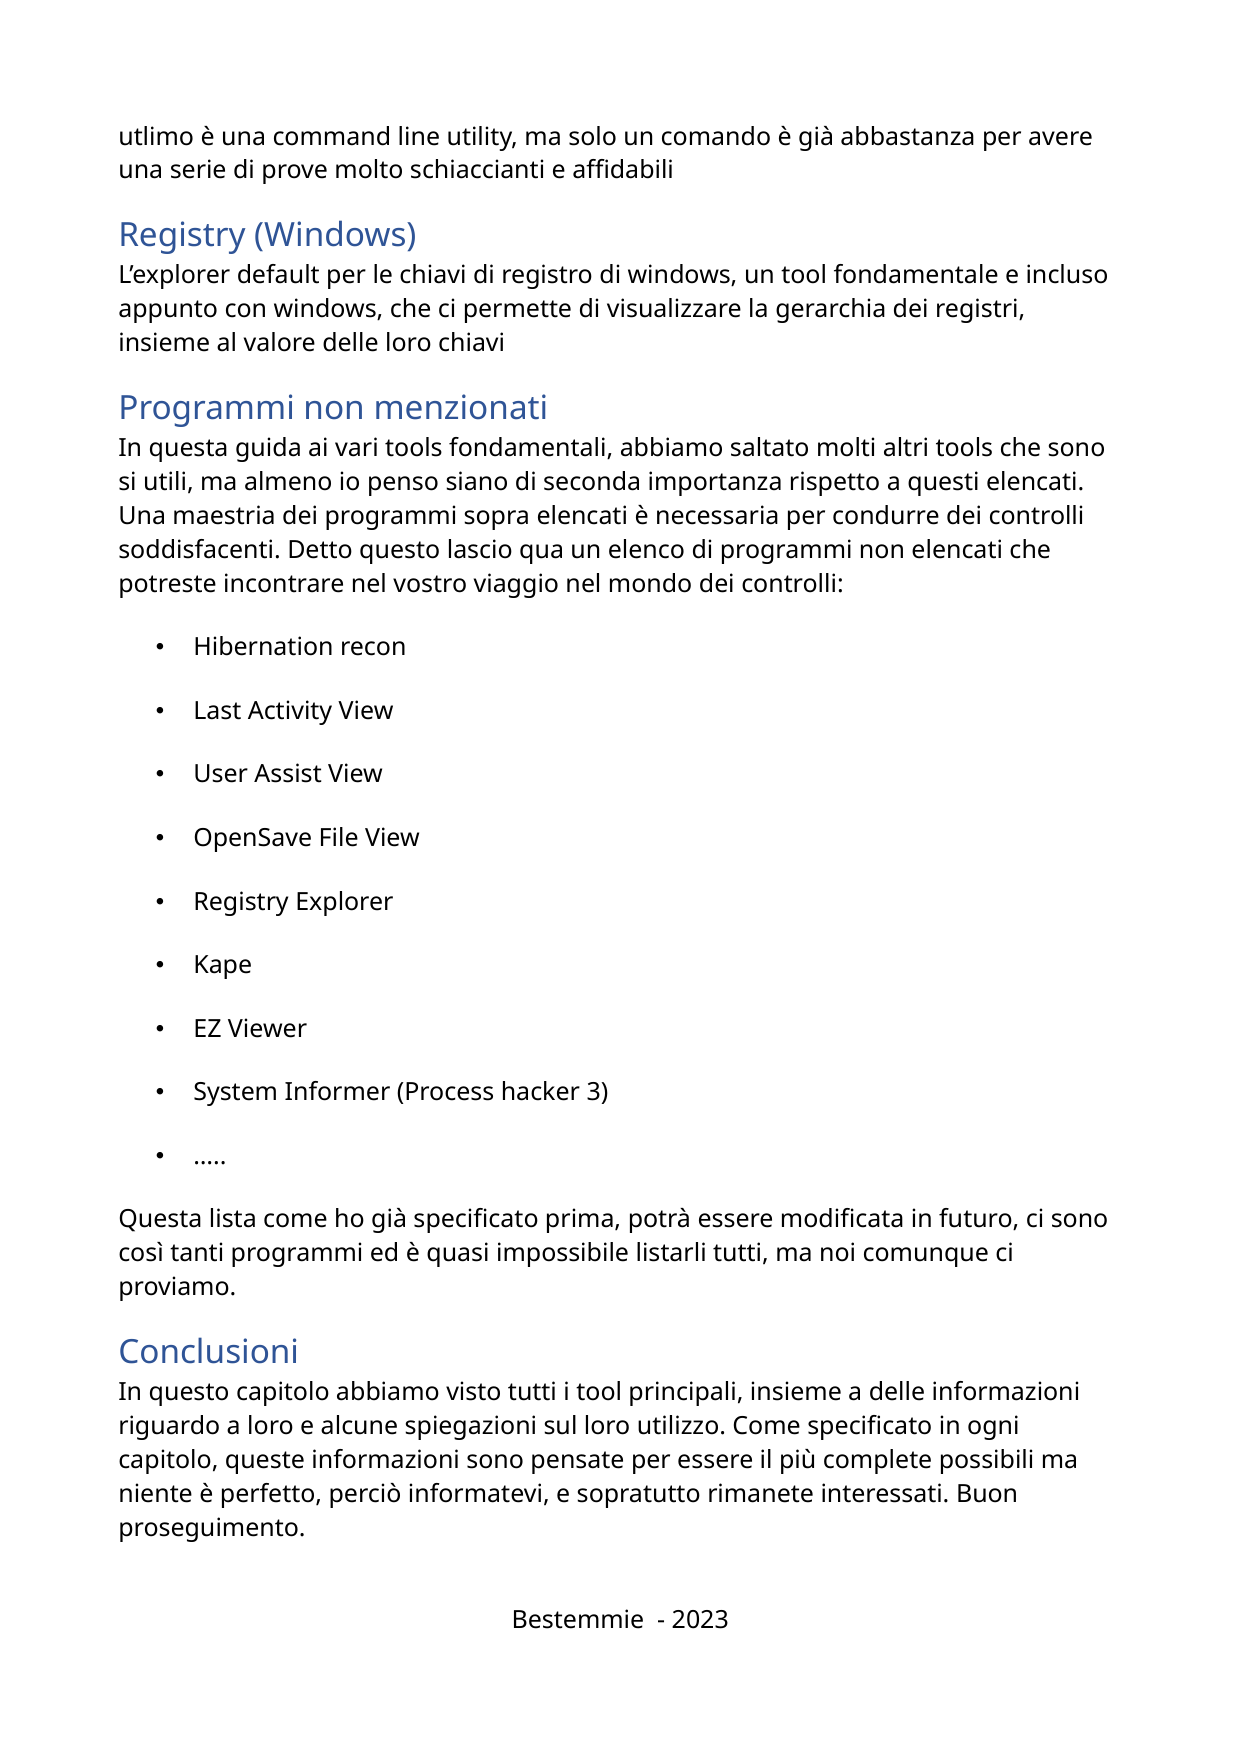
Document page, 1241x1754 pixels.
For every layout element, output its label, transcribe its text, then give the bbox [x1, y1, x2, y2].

text L’explorer default per le chiavi di registro di windows, un tool fondamentale e incluso appunto con windows, che ci permette di visualizzare la gerarchia dei registri, insieme al valore delle loro chiavi [118, 257, 1122, 359]
list ….. [156, 1137, 1122, 1171]
list System Informer (Process hacker 3) [156, 1074, 1122, 1108]
text In questo capitolo abbiamo visto tutti i tool principali, insieme a delle informazioni riguardo a loro e alcune spiegazioni sul loro utilizzo. Come specificato in ogni capitolo, queste informazioni sono pensate per essere il più complete possibili ma niente è perfetto, perciò informatevi, e sopratutto rimanete interessati. Buon proseguimento. [118, 1373, 1122, 1544]
text utlimo è una command line utility, ma solo un comando è già abbastanza per avere una serie di prove molto schiaccianti e affidabili [118, 118, 1122, 186]
list Last Activity View [156, 693, 1122, 727]
list Registry Explorer [156, 883, 1122, 917]
text Questa lista come ho già specificato prima, potrà essere modificata in futuro, ci sono così tanti programmi ed è quasi impossibile listarli tutti, ma noi comunque ci proviamo. [118, 1201, 1122, 1303]
list Hibernation recon [156, 629, 1122, 663]
text In questa guida ai vari tools fondamentali, abbiamo saltato molti altri tools che sono si utili, ma almeno io penso siano di seconda importanza rispetto a questi elencati. Una maestria dei programmi sopra elencati è necessaria per condurre dei controlli soddisfacenti. Detto questo lascio qua un elenco di programmi non elencati che potreste incontrare nel vostro viaggio nel mondo dei controlli: [118, 429, 1122, 599]
list User Assist View [156, 756, 1122, 790]
subtitle Registry (Windows) [118, 211, 1122, 257]
list Kape [156, 947, 1122, 981]
subtitle Programmi non menzionati [118, 384, 1122, 429]
list EZ Viewer [156, 1010, 1122, 1044]
list OpenSave File View [156, 820, 1122, 854]
subtitle Conclusioni [118, 1328, 1122, 1373]
